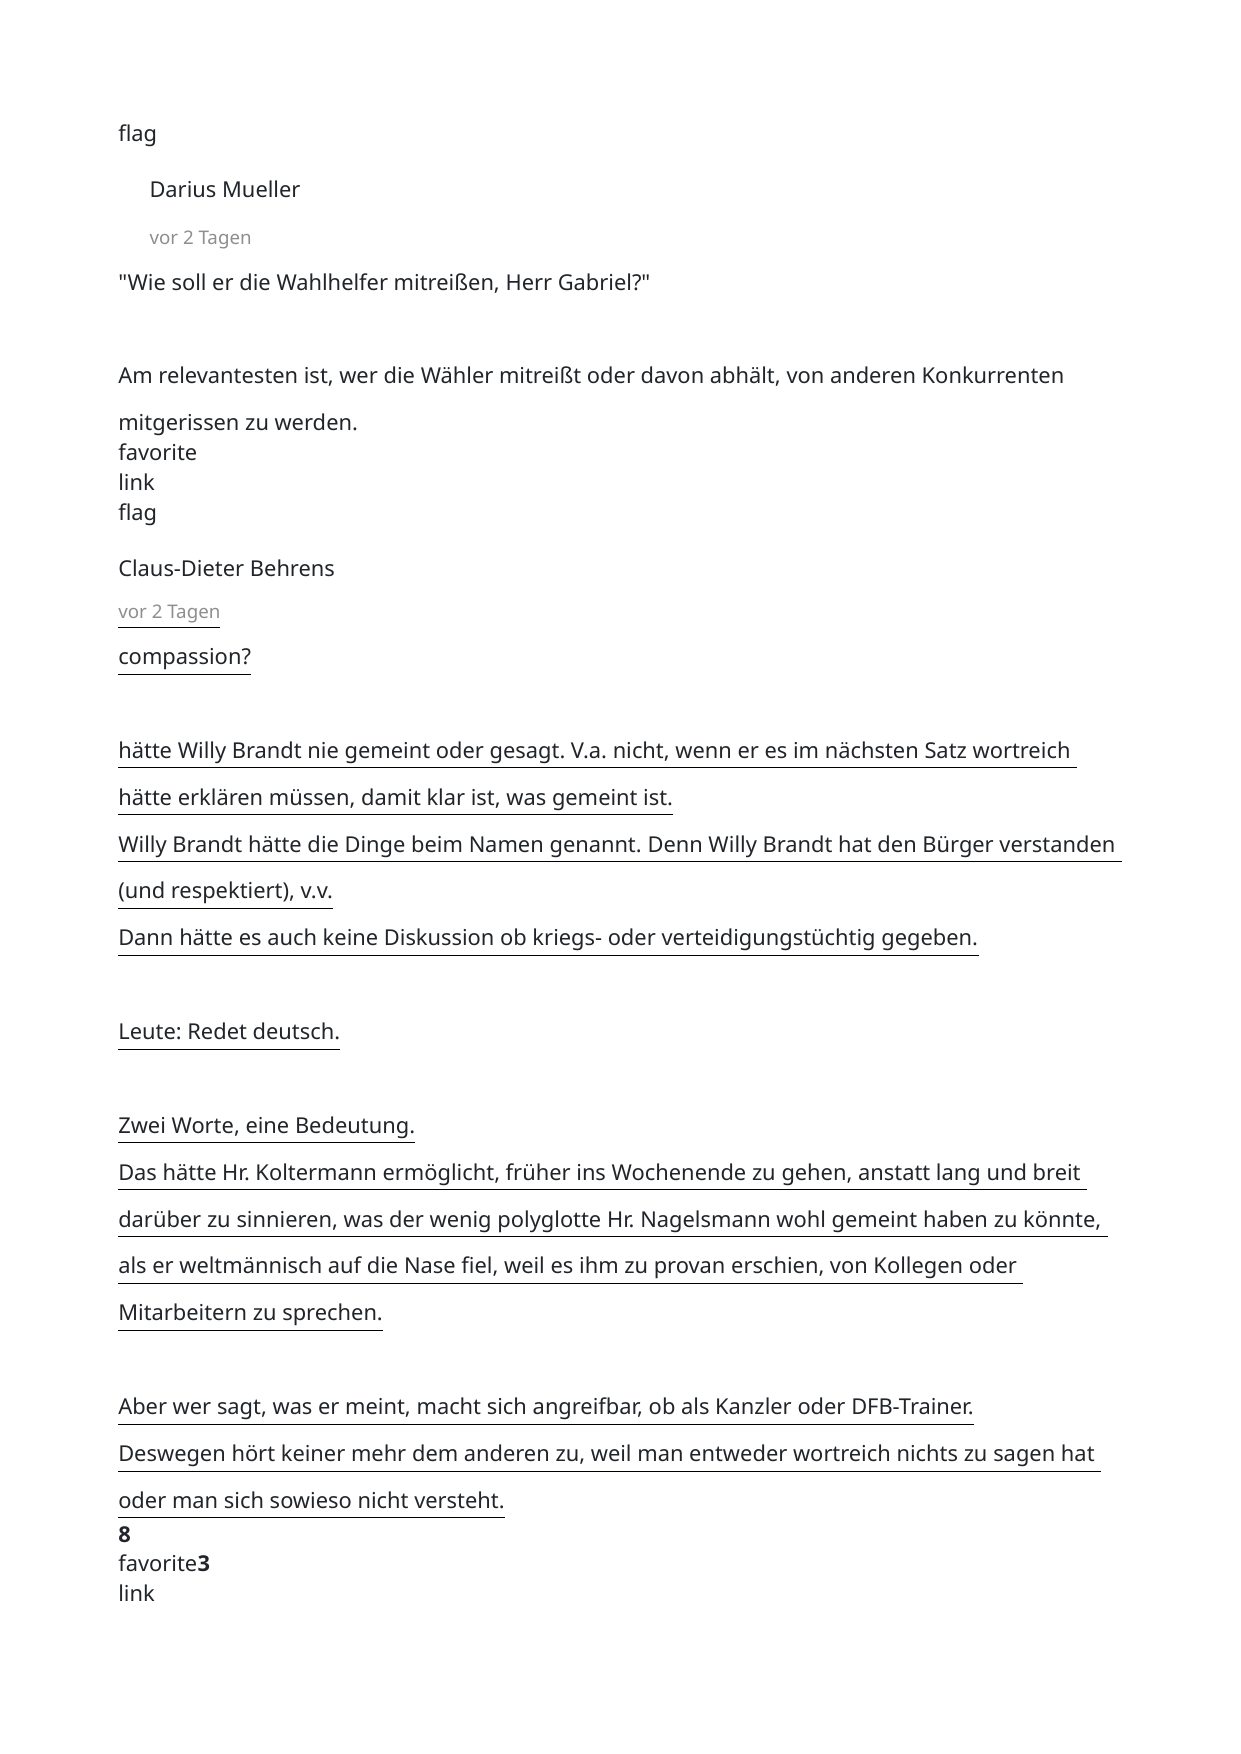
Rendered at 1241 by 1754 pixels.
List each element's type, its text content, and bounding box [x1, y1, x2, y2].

text favorite3 [118, 1548, 1122, 1578]
text favorite [118, 437, 1122, 467]
text link [118, 1578, 1122, 1608]
text vor 2 Tagen [149, 220, 1122, 249]
text flag [118, 497, 1122, 526]
text flag [118, 118, 1122, 148]
text Claus-Dieter Behrens [118, 542, 1114, 583]
text link [118, 467, 1122, 497]
text "Wie soll er die Wahlhelfer mitreißen, Herr Gabriel?" Am relevantesten ist, wer die Wähler mitreißt oder davon abhält, von anderen Konkurrenten mitgerissen zu werden. [118, 249, 1122, 437]
text 8 [118, 1518, 1122, 1548]
text compassion? hätte Willy Brandt nie gemeint oder gesagt. V.a. nicht, wenn er es im nächsten Satz wortreich hätte erklären müssen, damit klar ist, was gemeint ist. Willy Brandt hätte die Dinge beim Namen genannt. Denn Willy Brandt hat den Bürger verstanden [118, 628, 1122, 861]
text vor 2 Tagen [118, 598, 1122, 628]
text Darius Mueller [149, 163, 1114, 204]
text (und respektiert), v.v. Dann hätte es auch keine Diskussion ob kriegs- oder verteidigungstüchtig gegeben. Leute: Redet deutsch. Zwei Worte, eine Bedeutung. Das hätte Hr. Koltermann ermöglicht, früher ins Wochenende zu gehen, anstatt lang und breit darüber zu sinnieren, was der wenig polyglotte Hr. Nagelsmann wohl gemeint haben zu könnte, als er weltmännisch auf die Nase fiel, weil es ihm zu provan erschien, von Kollegen oder Mitarbeitern zu sprechen. Aber wer sagt, was er meint, macht sich angreifbar, ob als Kanzler oder DFB-Trainer. Deswegen hört keiner mehr dem anderen zu, weil man entweder wortreich nichts zu sagen hat oder man sich sowieso nicht versteht. [118, 862, 1122, 1518]
